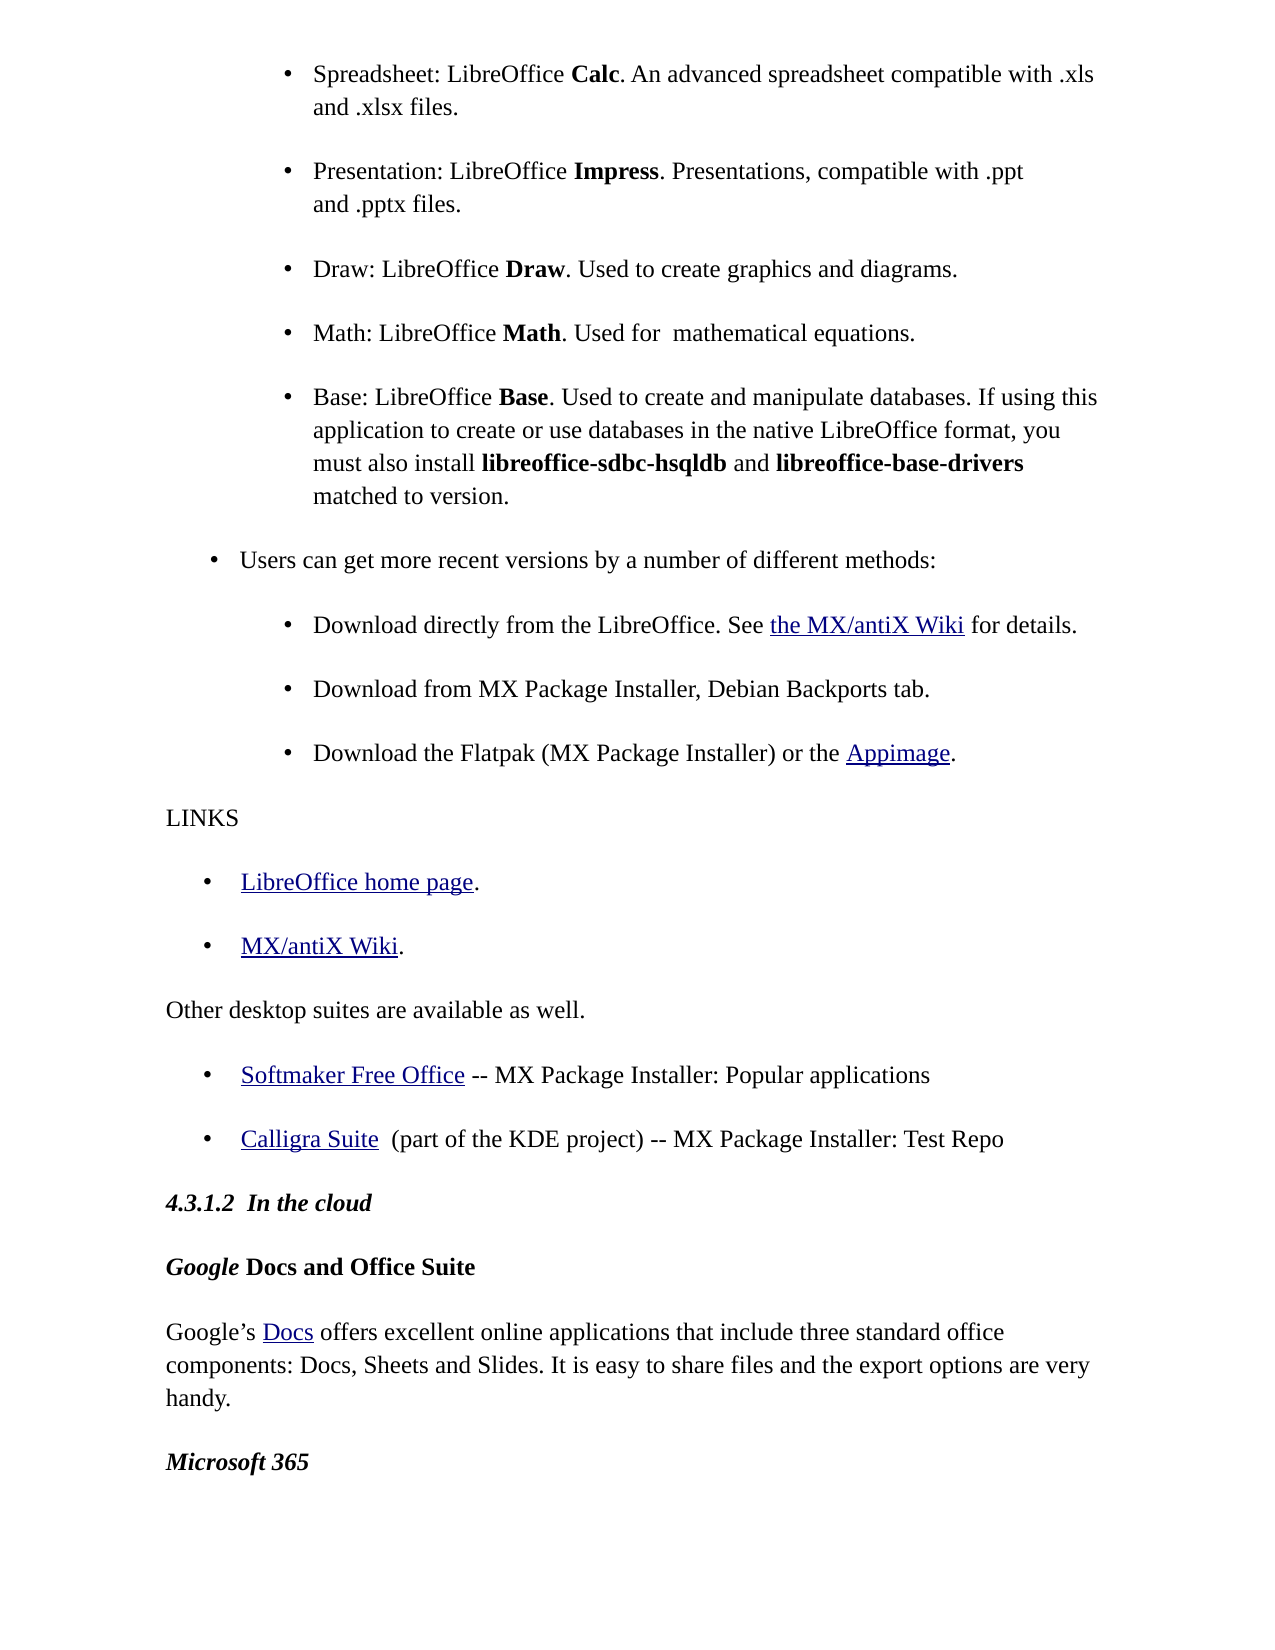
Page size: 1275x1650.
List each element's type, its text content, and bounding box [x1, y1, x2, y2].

list Draw: LibreOffice Draw. Used to create graphics and diagrams. [283, 254, 1109, 282]
list Spreadsheet: LibreOffice Calc. An advanced spreadsheet compatible with .xls and .xlsx files. [283, 59, 1109, 121]
list Users can get more recent versions by a number of different methods: [210, 546, 1109, 574]
text Google Docs and Office Suite [166, 1252, 1109, 1281]
text 4.3.1.2 In the cloud [166, 1188, 1109, 1217]
list Download from MX Package Installer, Debian Backports tab. [283, 674, 1109, 703]
text Google’s Docs offers excellent online applications that include three standard office components: Docs, Sheets and Slides. It is easy to share files and the export options are very handy. [166, 1317, 1109, 1412]
list Presentation: LibreOffice Impress. Presentations, compatible with .ppt and .pptx files. [283, 156, 1109, 218]
list Softmaker Free Office -- MX Package Installer: Popular applications [203, 1060, 1125, 1088]
text Other desktop suites are available as well. [166, 995, 1109, 1024]
list Math: LibreOffice Math. Used for mathematical equations. [283, 318, 1109, 347]
text Microsoft 365 [166, 1447, 1109, 1476]
list Calligra Suite (part of the KDE project) -- MX Package Installer: Test Repo [203, 1124, 1125, 1153]
list Base: LibreOffice Base. Used to create and manipulate databases. If using this application to create or use databases in the native LibreOffice format, you must also install libreoffice-sdbc-hsqldb and libreoffice-base-drivers matched to version. [283, 382, 1109, 510]
list Download directly from the LibreOffice. See the MX/antiX Wiki for details. [283, 610, 1109, 638]
list LibreOffice home page. [203, 867, 1125, 896]
text LINKS [166, 803, 1109, 831]
list Download the Flatpak (MX Package Installer) or the Appimage. [283, 738, 1109, 767]
list MX/antiX Wiki. [203, 931, 1125, 960]
